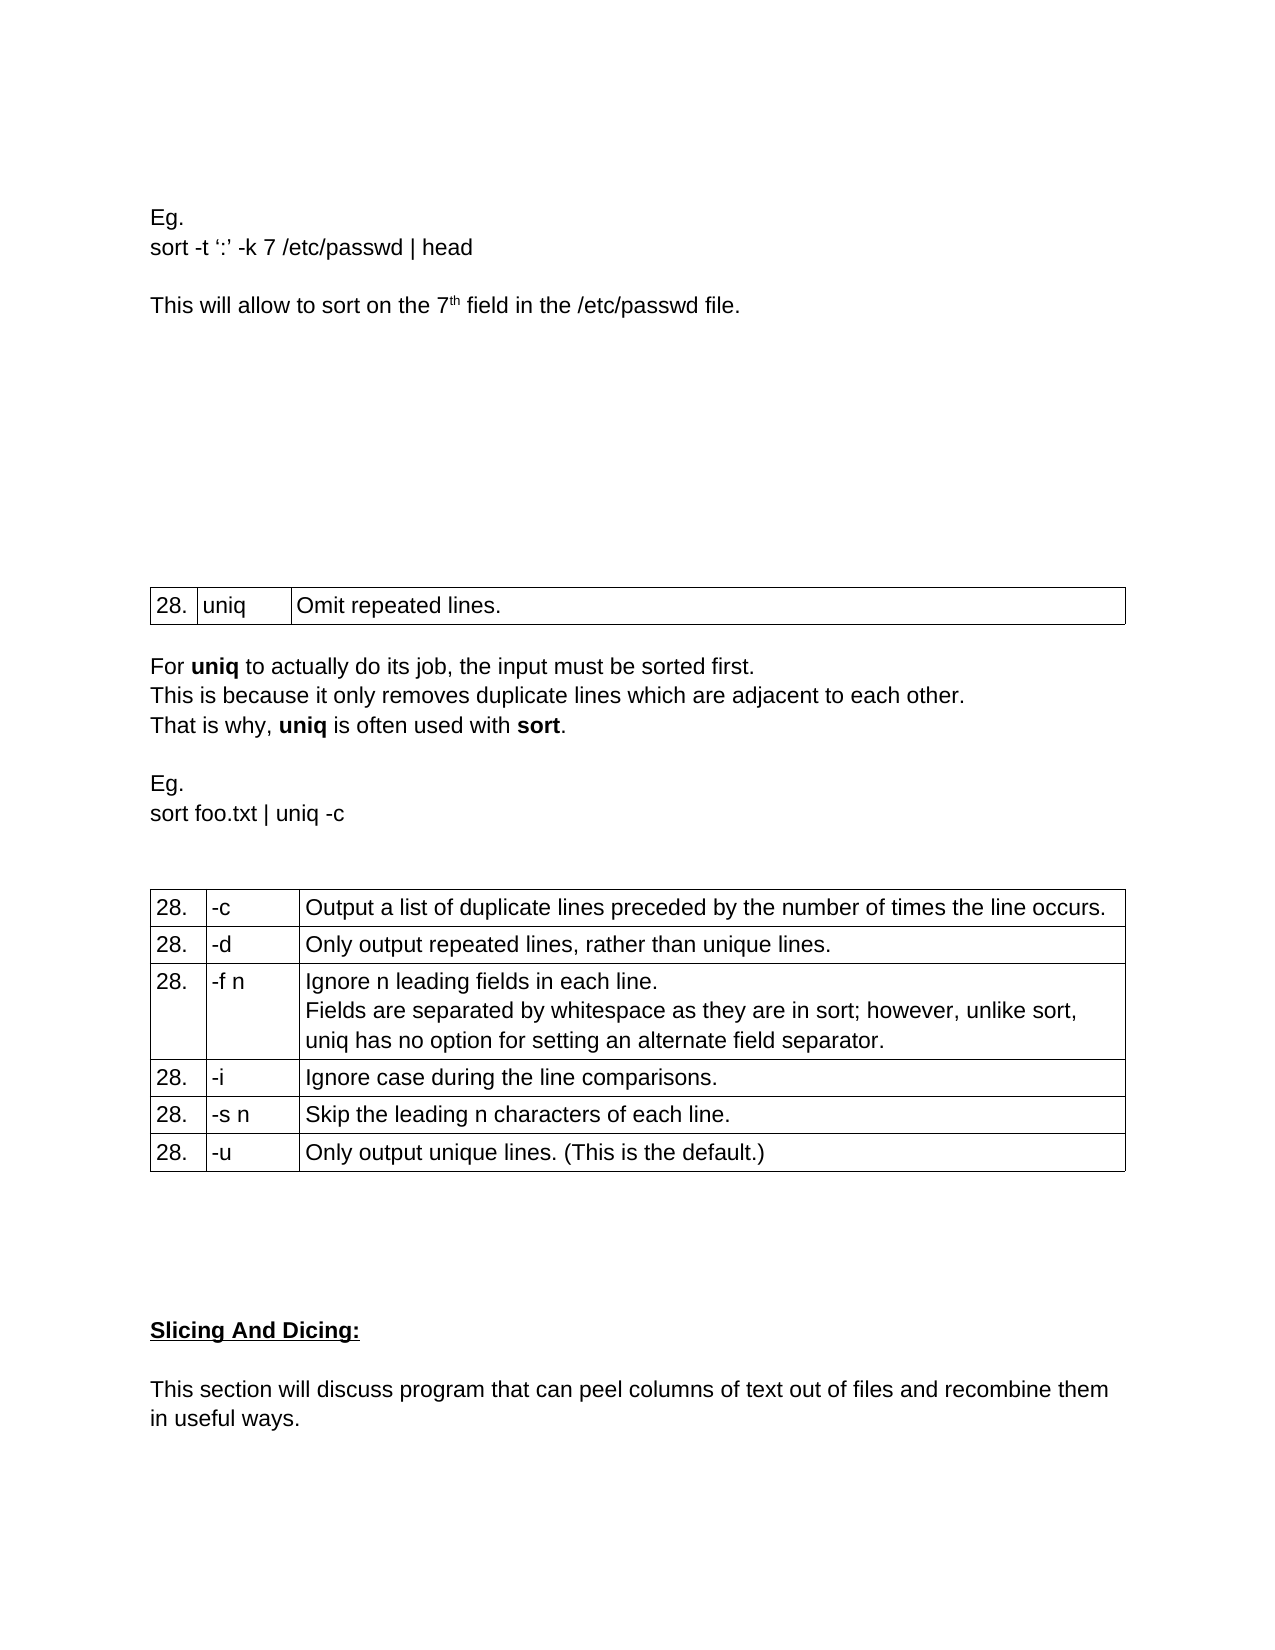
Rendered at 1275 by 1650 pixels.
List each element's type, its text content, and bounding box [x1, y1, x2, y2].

table_cell -i [207, 1060, 299, 1096]
table_cell Skip the leading n characters of each line. [300, 1097, 1125, 1133]
text This section will discuss program that can peel columns of text out of files and recombine them in useful ways. [150, 1376, 1125, 1431]
table_header uniq [198, 588, 291, 624]
text sort foo.txt | uniq -c [150, 801, 1125, 826]
text Slicing And Dicing: [150, 1317, 1125, 1343]
table_cell -s n [207, 1097, 299, 1133]
table_header 28. [151, 890, 206, 926]
table_cell 28. [151, 1134, 206, 1171]
table_cell -f n [207, 964, 299, 1059]
table_cell Only output unique lines. (This is the default.) [300, 1134, 1125, 1171]
table_header Output a list of duplicate lines preceded by the number of times the line occurs. [300, 890, 1125, 926]
text Eg. [150, 771, 1125, 797]
table_cell 28. [151, 964, 206, 1059]
text For uniq to actually do its job, the input must be sorted first. [150, 654, 1125, 679]
table_cell Ignore case during the line comparisons. [300, 1060, 1125, 1096]
table_cell Only output repeated lines, rather than unique lines. [300, 927, 1125, 963]
text This will allow to sort on the 7th field in the /etc/passwd file. [150, 293, 1125, 319]
table_cell 28. [151, 1060, 206, 1096]
table_cell -u [207, 1134, 299, 1171]
table_header -c [207, 890, 299, 926]
table_cell 28. [151, 927, 206, 963]
table_cell -d [207, 927, 299, 963]
text That is why, uniq is often used with sort. [150, 712, 1125, 738]
text sort -t ‘:’ -k 7 /etc/passwd | head [150, 234, 1125, 260]
table_cell 28. [151, 1097, 206, 1133]
text This is because it only removes duplicate lines which are adjacent to each other. [150, 683, 1125, 709]
table_cell Ignore n leading fields in each line. Fields are separated by whitespace as they are in sort; however, unlike sort, uniq has no option for setting an alternate field separator. [300, 964, 1125, 1059]
table_header 28. [151, 588, 197, 624]
table_header Omit repeated lines. [292, 588, 1125, 624]
text Eg. [150, 205, 1125, 231]
